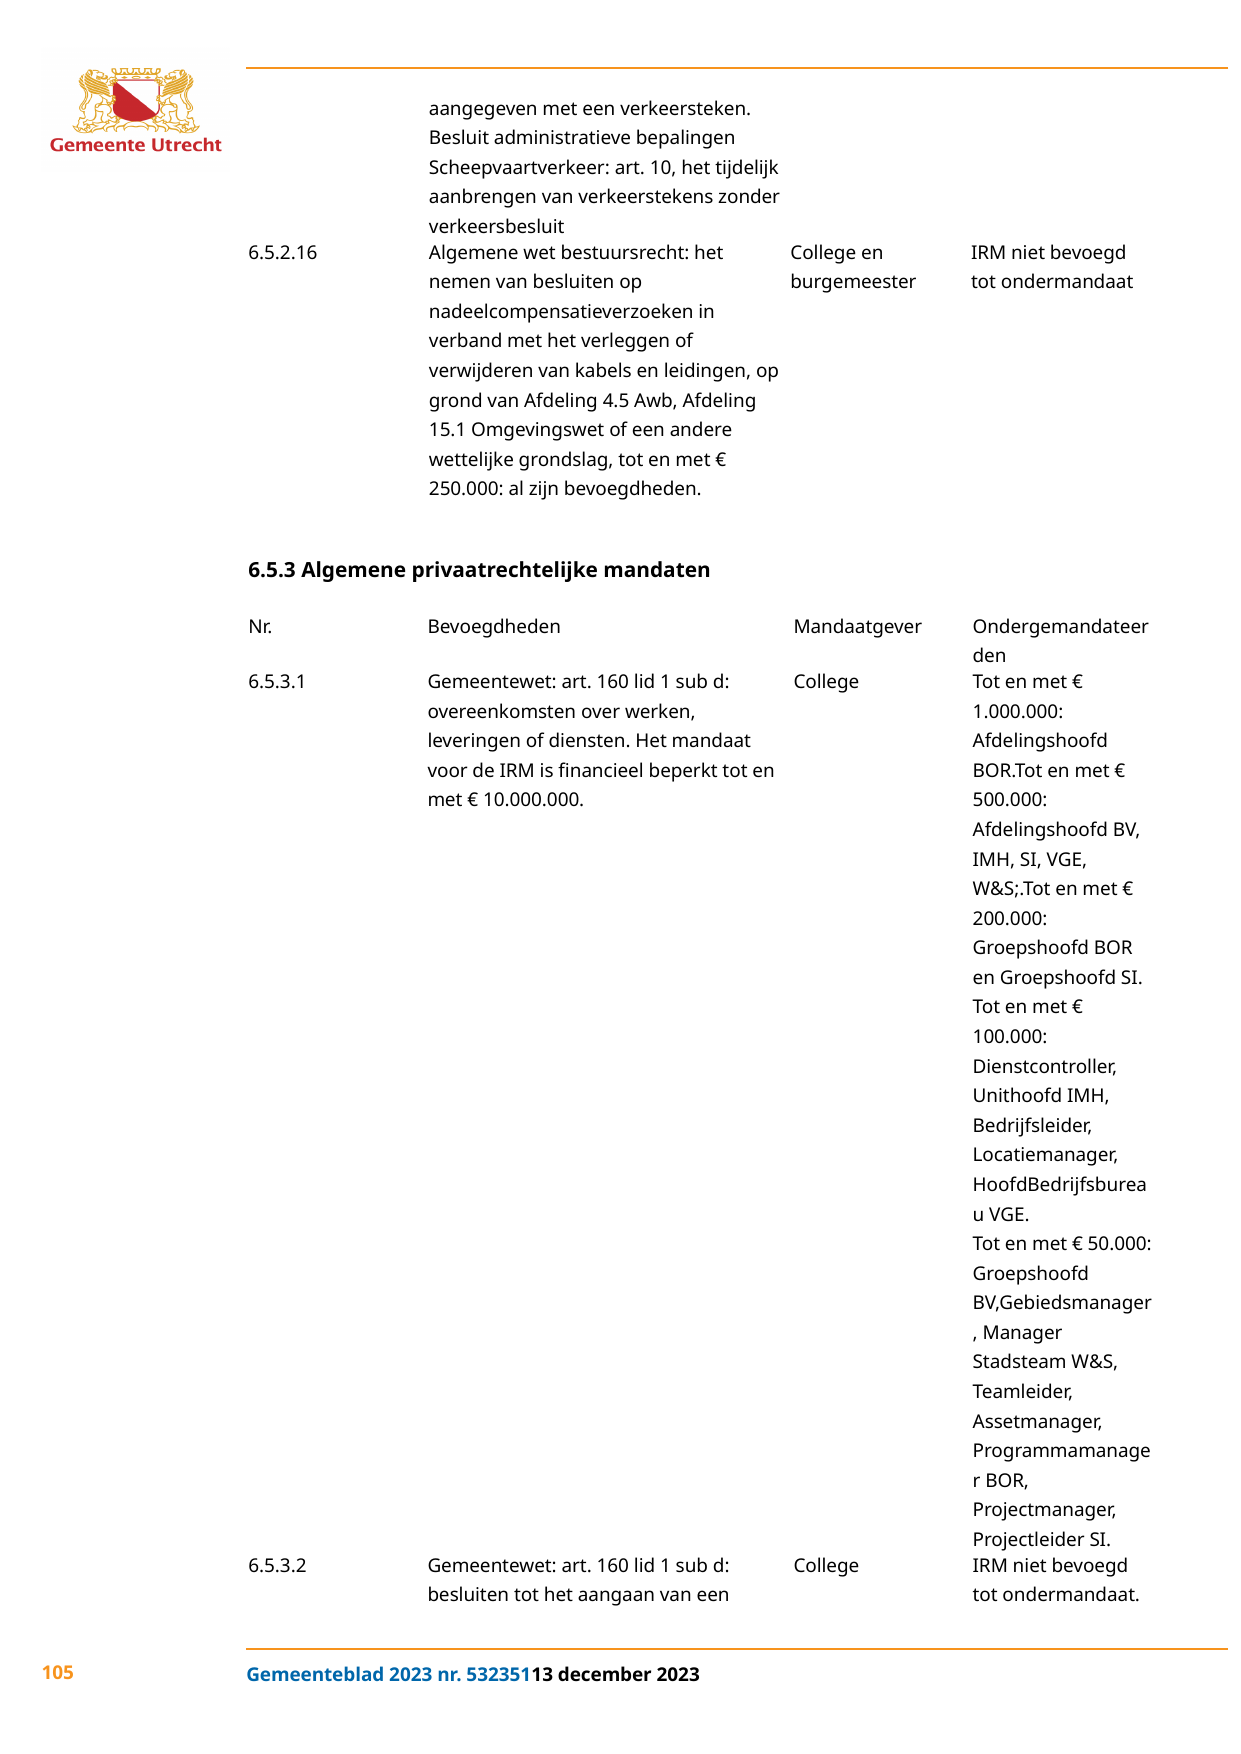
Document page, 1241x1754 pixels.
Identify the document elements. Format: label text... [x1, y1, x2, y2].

table_cell College [793, 668, 972, 1552]
table_cell Gemeentewet: art. 160 lid 1 sub d: besluiten tot het aangaan van een [427, 1552, 793, 1607]
text 6.5.3 Algemene privaatrechtelijke mandaten [248, 555, 1152, 583]
table_cell 6.5.3.1 [248, 668, 427, 1552]
table_header Mandaatgever [793, 613, 972, 668]
table_header Ondergemandateerden [973, 613, 1152, 668]
table_header Nr. [248, 613, 427, 668]
table_cell Algemene wet bestuursrecht: het nemen van besluiten op nadeelcompensatieverzoeken in verband met het verleggen of verwijderen van kabels en leidingen, op grond van Afdeling 4.5 Awb, Afdeling 15.1 Omgevingswet of een andere wettelijke grondslag, tot en met € 250.000: al zijn bevoegdheden. [429, 239, 790, 501]
table_cell [248, 95, 429, 239]
table_cell 6.5.2.16 [248, 239, 429, 501]
table_cell [790, 95, 971, 239]
table_cell IRM niet bevoegd tot ondermandaat [971, 239, 1152, 501]
table_cell Gemeentewet: art. 160 lid 1 sub d: overeenkomsten over werken, leveringen of diensten. Het mandaat voor de IRM is financieel beperkt tot en met € 10.000.000. [427, 668, 793, 1552]
table_cell College [793, 1552, 972, 1607]
table_cell [971, 95, 1152, 239]
table_cell Tot en met € 1.000.000: Afdelingshoofd BOR.Tot en met € 500.000: Afdelingshoofd BV, IMH, SI, VGE, W&S;.Tot en met € 200.000: Groepshoofd BOR en Groepshoofd SI. Tot en met € 100.000: Dienstcontroller, Unithoofd IMH, Bedrijfsleider, Locatiemanager, HoofdBedrijfsbureau VGE. Tot en met € 50.000: Groepshoofd BV,Gebiedsmanager, Manager Stadsteam W&S, Teamleider, Assetmanager, Programmamanager BOR, Projectmanager, Projectleider SI. [973, 668, 1152, 1552]
table_cell aangegeven met een verkeersteken. Besluit administratieve bepalingen Scheepvaartverkeer: art. 10, het tijdelijk aanbrengen van verkeerstekens zonder verkeersbesluit [429, 95, 790, 239]
table_cell IRM niet bevoegd tot ondermandaat. [973, 1552, 1152, 1607]
table_cell College en burgemeester [790, 239, 971, 501]
picture [41, 47, 231, 172]
table_cell 6.5.3.2 [248, 1552, 427, 1607]
table_header Bevoegdheden [427, 613, 793, 668]
